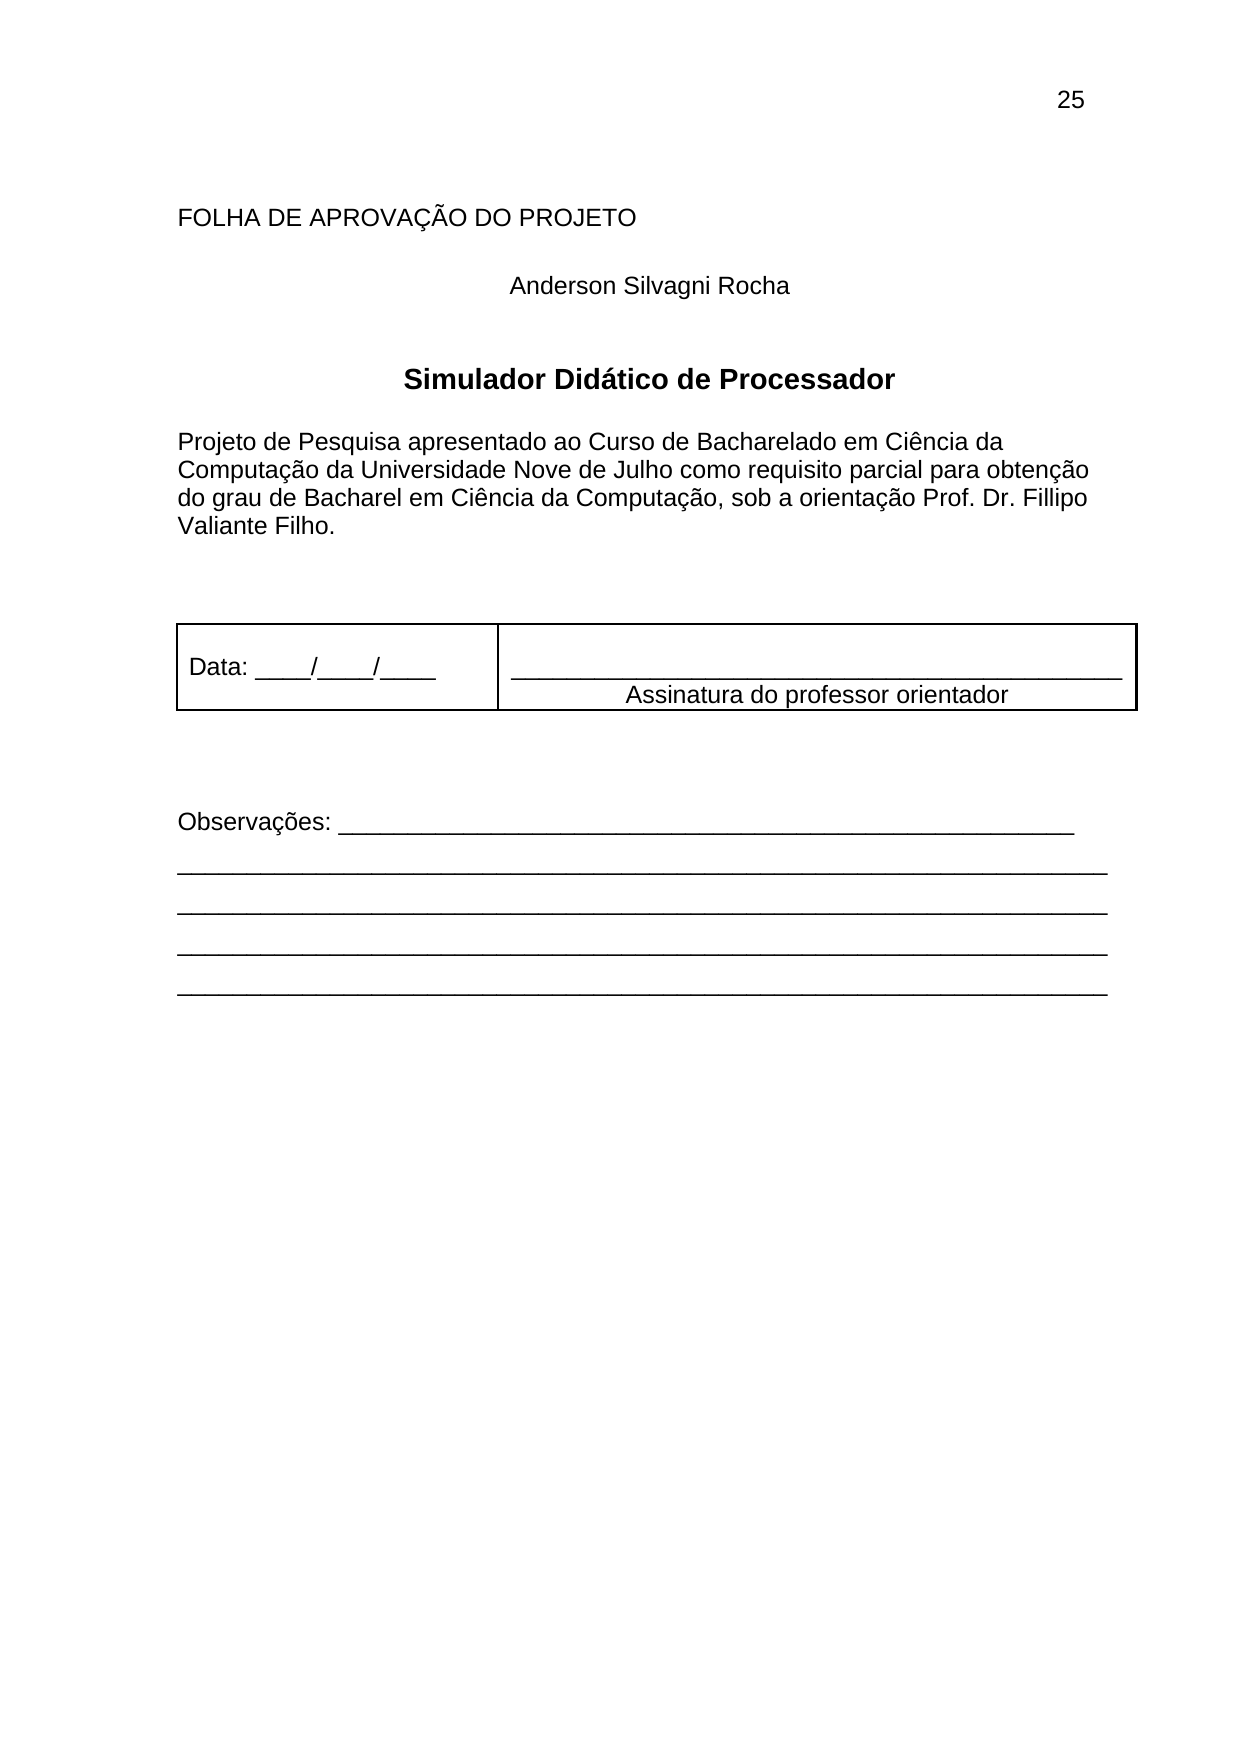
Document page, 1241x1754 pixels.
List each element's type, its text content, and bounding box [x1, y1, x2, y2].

text Projeto de Pesquisa apresentado ao Curso de Bacharelado em Ciência da Computação da Universidade Nove de Julho como requisito parcial para obtenção do grau de Bacharel em Ciência da Computação, sob a orientação Prof. Dr. Fillipo Valiante Filho. [177, 428, 1122, 539]
text Anderson Silvagni Rocha [177, 272, 1122, 300]
text ___________________________________________________________________ [177, 929, 1122, 957]
text Simulador Didático de Processador [177, 363, 1122, 395]
text ___________________________________________________________________ [177, 848, 1122, 876]
text ___________________________________________________________________ [177, 969, 1122, 997]
table_header ____________________________________________ Assinatura do professor orientador [499, 625, 1135, 709]
table_header Data: ____/____/____ [178, 625, 497, 709]
text Observações: _____________________________________________________ [177, 807, 1122, 835]
text FOLHA DE APROVAÇÃO DO PROJETO [177, 203, 1122, 231]
text ___________________________________________________________________ [177, 888, 1122, 916]
